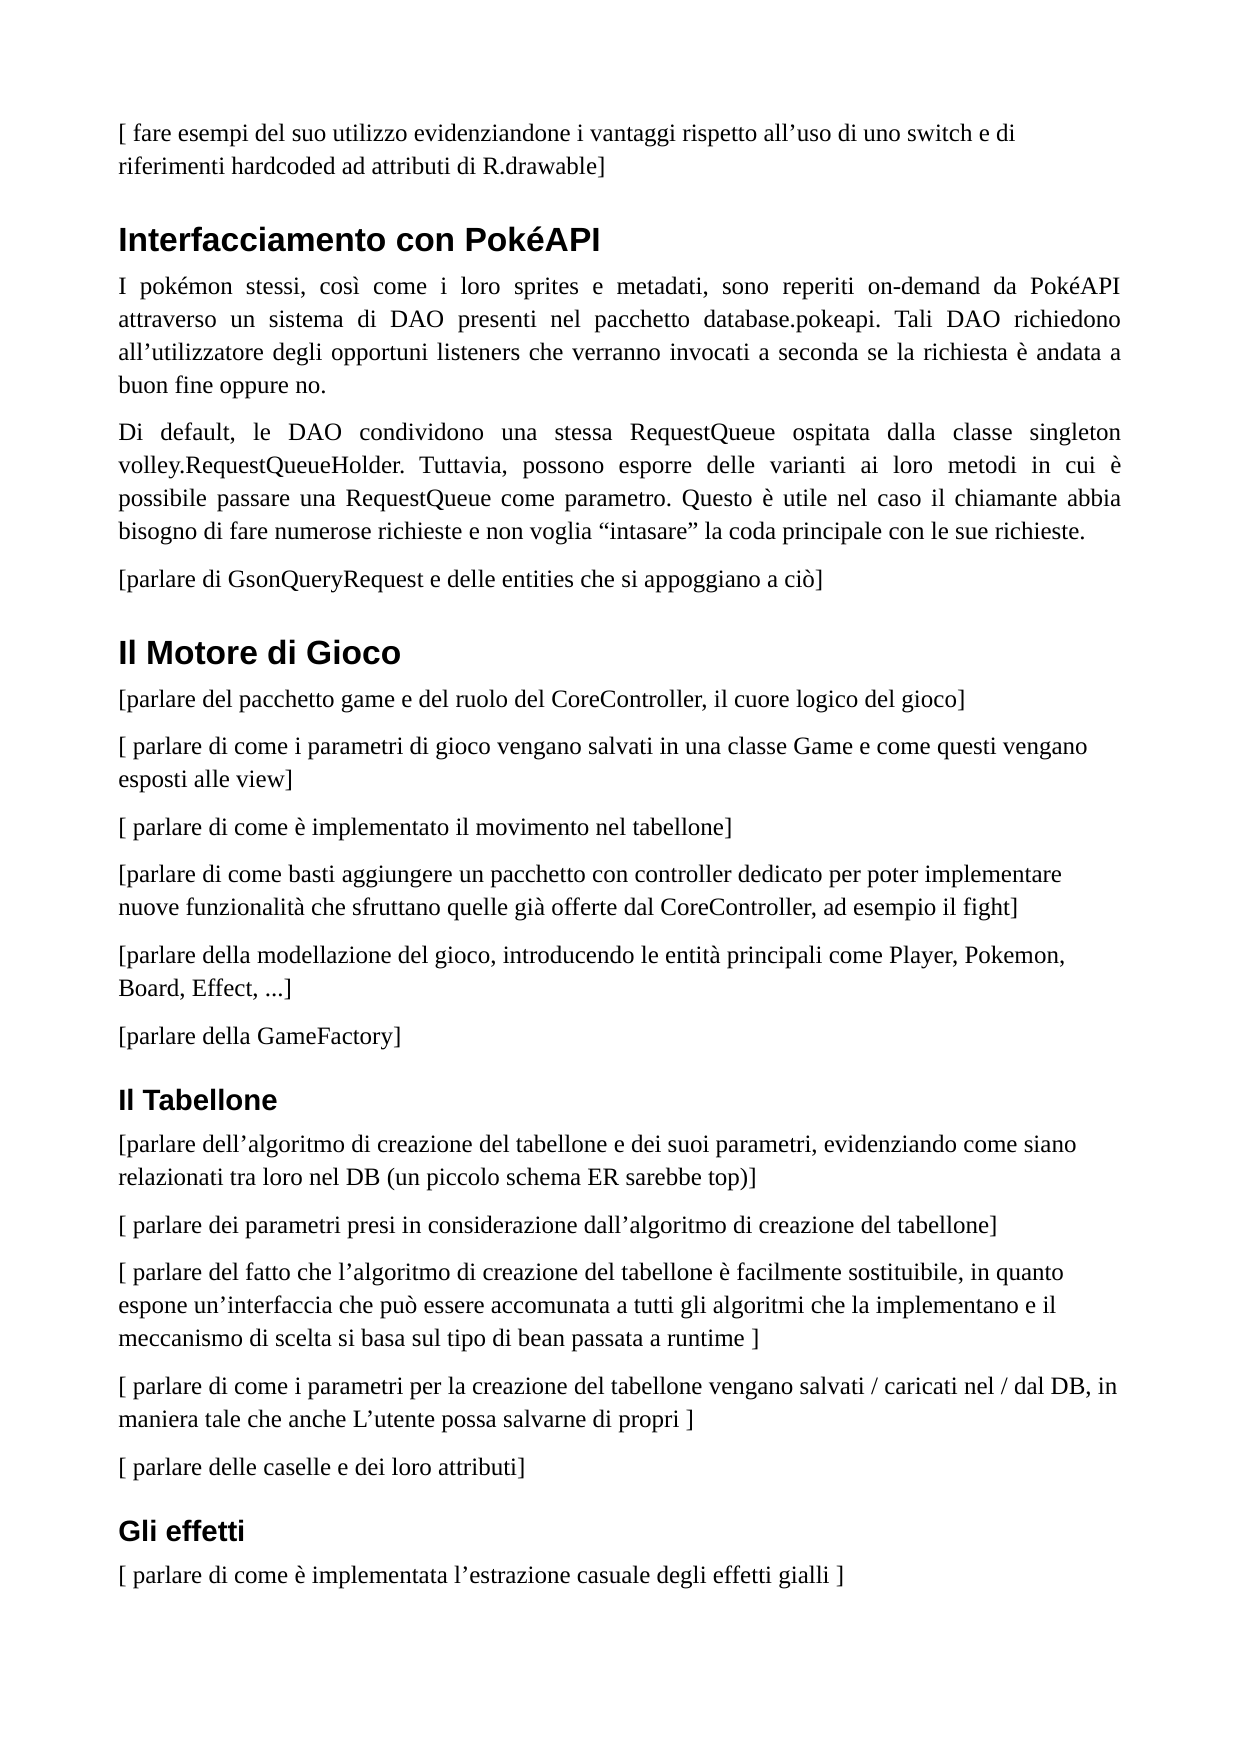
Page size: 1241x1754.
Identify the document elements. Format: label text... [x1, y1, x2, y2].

text [ parlare di come i parametri per la creazione del tabellone vengano salvati / caricati nel / dal DB, in maniera tale che anche L’utente possa salvarne di propri ] [118, 1371, 1122, 1433]
subtitle Il Tabellone [118, 1083, 1122, 1117]
text [parlare del pacchetto game e del ruolo del CoreController, il cuore logico del gioco] [118, 684, 1122, 712]
text [ parlare di come i parametri di gioco vengano salvati in una classe Game e come questi vengano esposti alle view] [118, 731, 1122, 793]
text [ parlare di come è implementata l’estrazione casuale degli effetti gialli ] [118, 1560, 1122, 1589]
text [ parlare di come è implementato il movimento nel tabellone] [118, 812, 1122, 841]
text [parlare della GameFactory] [118, 1021, 1122, 1049]
subtitle Gli effetti [118, 1514, 1122, 1548]
text [ parlare dei parametri presi in considerazione dall’algoritmo di creazione del tabellone] [118, 1210, 1122, 1238]
text [ parlare del fatto che l’algoritmo di creazione del tabellone è facilmente sostituibile, in quanto espone un’interfaccia che può essere accomunata a tutti gli algoritmi che la implementano e il meccanismo di scelta si basa sul tipo di bean passata a runtime ] [118, 1257, 1122, 1352]
text [parlare dell’algoritmo di creazione del tabellone e dei suoi parametri, evidenziando come siano relazionati tra loro nel DB (un piccolo schema ER sarebbe top)] [118, 1129, 1122, 1191]
text [ fare esempi del suo utilizzo evidenziandone i vantaggi rispetto all’uso di uno switch e di riferimenti hardcoded ad attributi di R.drawable] [118, 118, 1122, 180]
subtitle Interfacciamento con PokéAPI [118, 219, 1122, 258]
text [parlare di GsonQueryRequest e delle entities che si appoggiano a ciò] [118, 564, 1122, 593]
text Di default, le DAO condividono una stessa RequestQueue ospitata dalla classe singleton volley.RequestQueueHolder. Tuttavia, possono esporre delle varianti ai loro metodi in cui è possibile passare una RequestQueue come parametro. Questo è utile nel caso il chiamante abbia bisogno di fare numerose richieste e non voglia “intasare” la coda principale con le sue richieste. [118, 417, 1122, 545]
text [ parlare delle caselle e dei loro attributi] [118, 1452, 1122, 1480]
text I pokémon stessi, così come i loro sprites e metadati, sono reperiti on-demand da PokéAPI attraverso un sistema di DAO presenti nel pacchetto database.pokeapi. Tali DAO richiedono all’utilizzatore degli opportuni listeners che verranno invocati a seconda se la richiesta è andata a buon fine oppure no. [118, 271, 1122, 398]
text [parlare di come basti aggiungere un pacchetto con controller dedicato per poter implementare nuove funzionalità che sfruttano quelle già offerte dal CoreController, ad esempio il fight] [118, 859, 1122, 921]
text [parlare della modellazione del gioco, introducendo le entità principali come Player, Pokemon, Board, Effect, ...] [118, 940, 1122, 1002]
subtitle Il Motore di Gioco [118, 632, 1122, 671]
